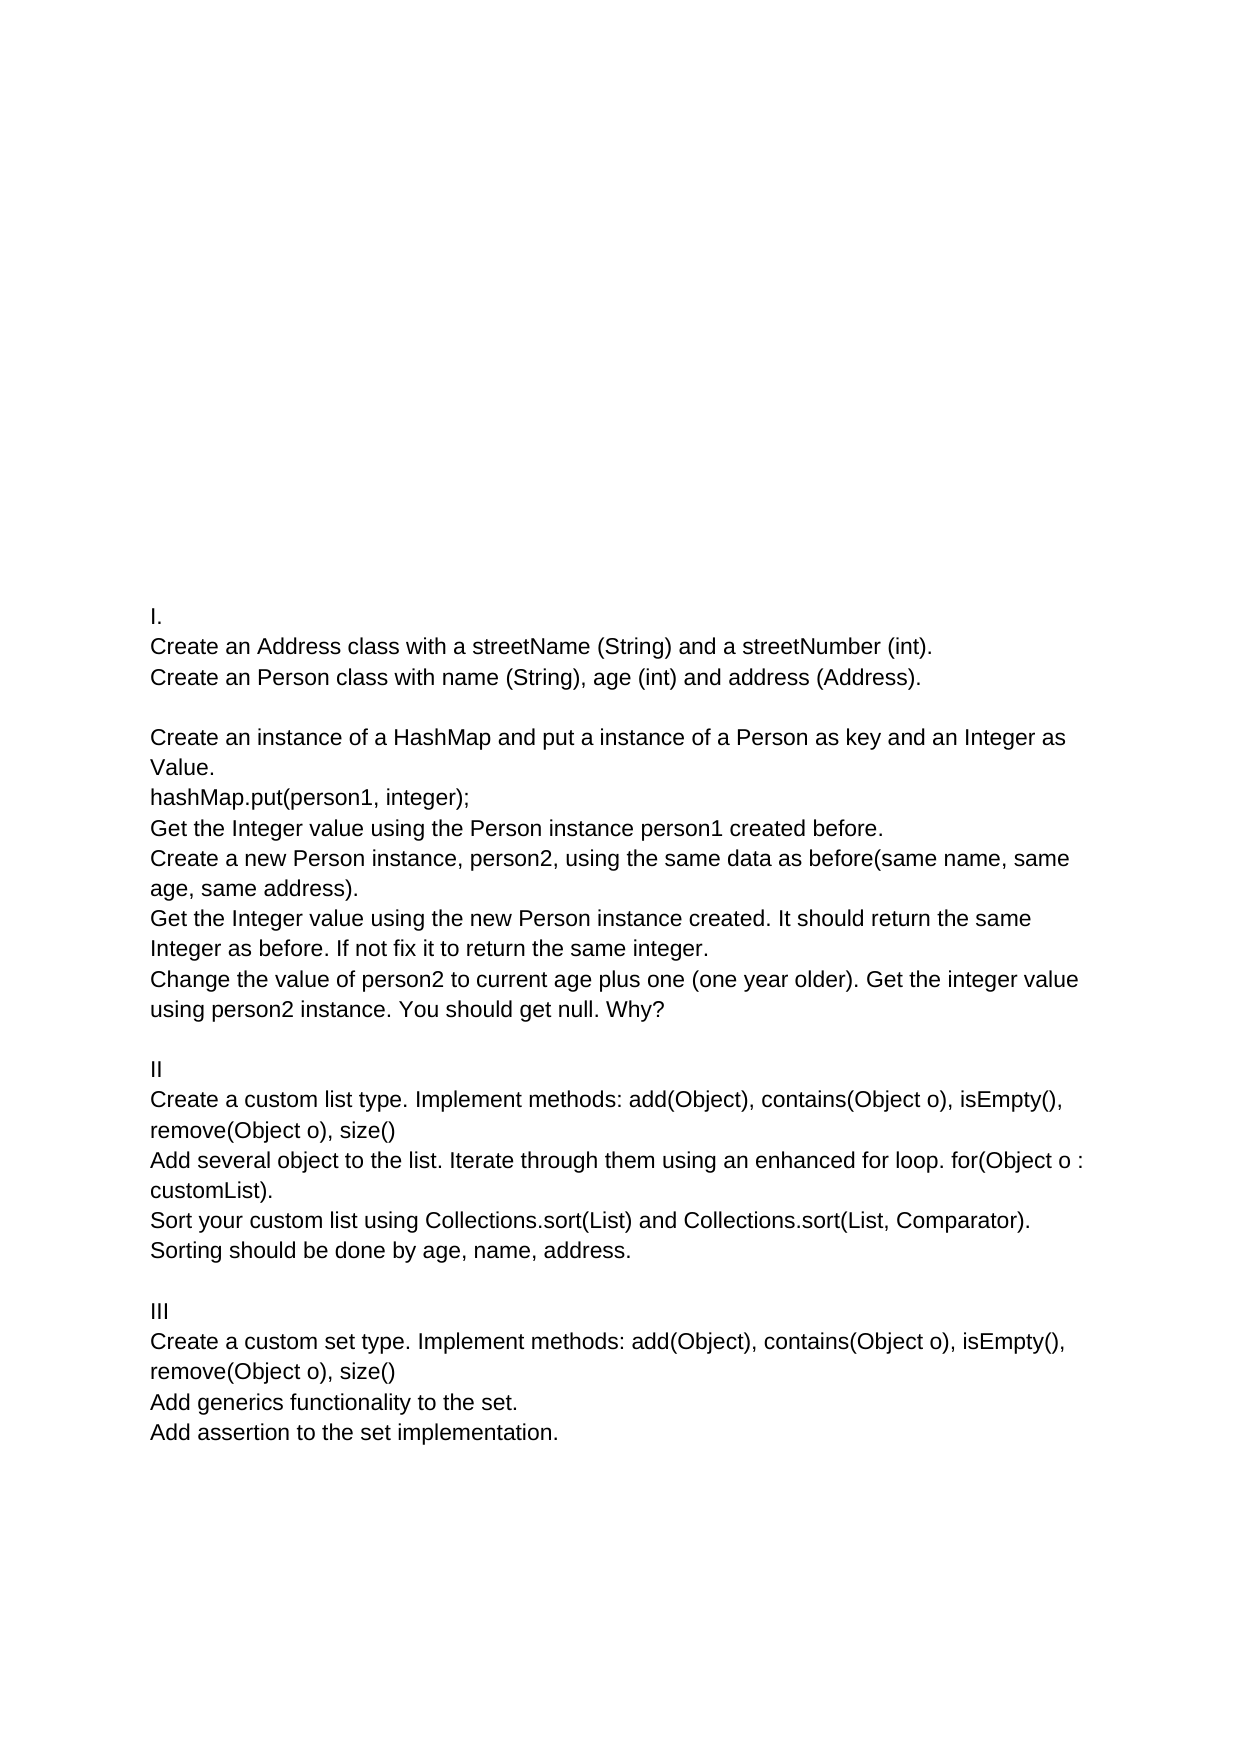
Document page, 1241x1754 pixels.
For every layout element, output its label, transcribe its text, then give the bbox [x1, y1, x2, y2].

text III [150, 1298, 1090, 1324]
text Add assertion to the set implementation. [150, 1419, 1090, 1445]
text Create a custom list type. Implement methods: add(Object), contains(Object o), isEmpty(), remove(Object o), size() [150, 1086, 1090, 1143]
text I. [150, 603, 1090, 629]
text hashMap.put(person1, integer); [150, 784, 1090, 811]
text Get the Integer value using the Person instance person1 created before. [150, 814, 1090, 841]
text Add several object to the list. Iterate through them using an enhanced for loop. for(Object o : customList). [150, 1147, 1090, 1203]
text II [150, 1056, 1090, 1083]
text Create a custom set type. Implement methods: add(Object), contains(Object o), isEmpty(), remove(Object o), size() [150, 1328, 1090, 1385]
text Create an Address class with a streetName (String) and a streetNumber (int). [150, 633, 1090, 660]
text Sort your custom list using Collections.sort(List) and Collections.sort(List, Comparator). Sorting should be done by age, name, address. [150, 1207, 1090, 1264]
text Add generics functionality to the set. [150, 1388, 1090, 1415]
text Create an Person class with name (String), age (int) and address (Address). [150, 663, 1090, 690]
text Change the value of person2 to current age plus one (one year older). Get the integer value using person2 instance. You should get null. Why? [150, 966, 1090, 1022]
text Create a new Person instance, person2, using the same data as before(same name, same age, same address). [150, 845, 1090, 901]
text Create an instance of a HashMap and put a instance of a Person as key and an Integer as Value. [150, 724, 1090, 781]
text Get the Integer value using the new Person instance created. It should return the same Integer as before. If not fix it to return the same integer. [150, 905, 1090, 962]
